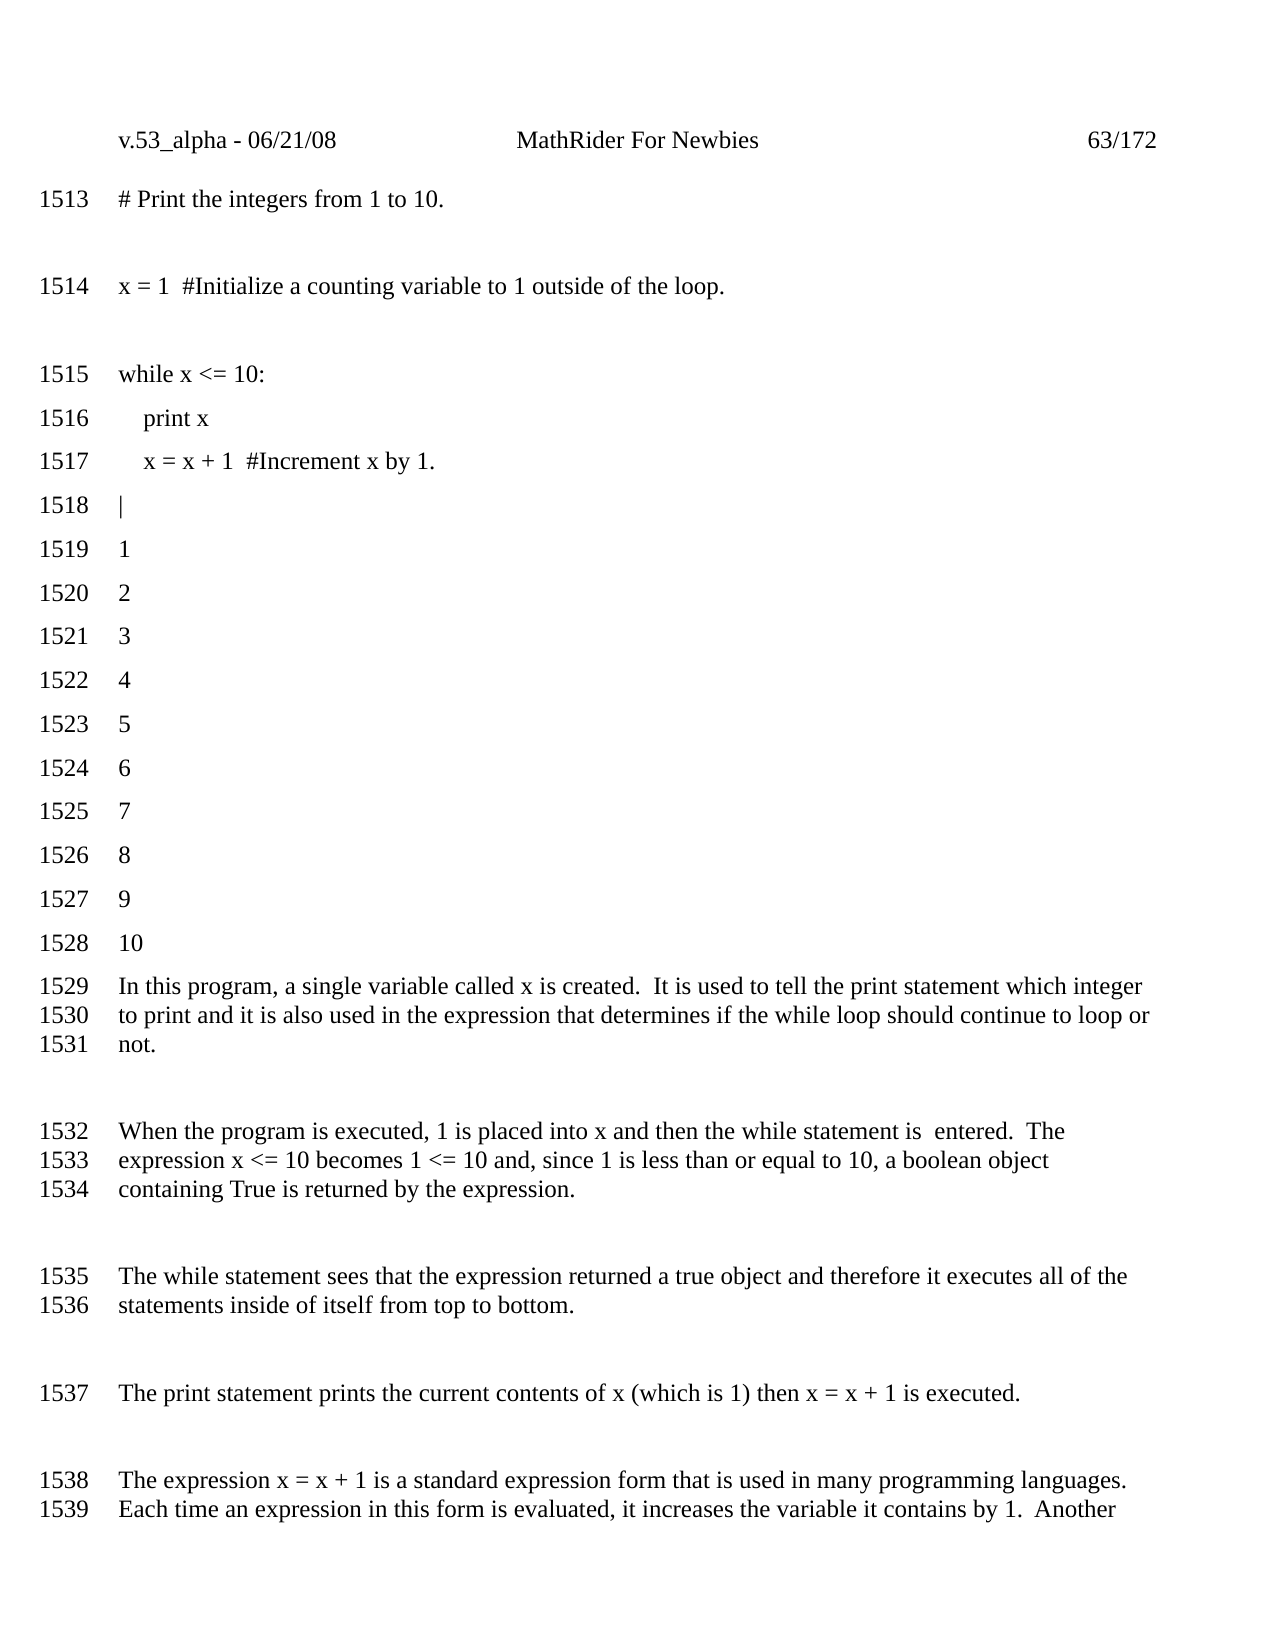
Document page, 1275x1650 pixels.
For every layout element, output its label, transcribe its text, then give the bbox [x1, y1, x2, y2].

text The print statement prints the current contents of x (which is 1) then x = x + 1 is executed. [118, 1378, 1157, 1406]
text 7 [118, 796, 1157, 825]
text | [118, 490, 1157, 519]
text 8 [118, 840, 1157, 869]
text while x <= 10: [118, 359, 1157, 388]
text # Print the integers from 1 to 10. [118, 184, 1157, 213]
text In this program, a single variable called x is created. It is used to tell the print statement which integer to print and it is also used in the expression that determines if the while loop should continue to loop or not. [118, 971, 1157, 1058]
text 10 [118, 928, 1157, 956]
text 2 [118, 578, 1157, 606]
text The expression x = x + 1 is a standard expression form that is used in many programming languages. Each time an expression in this form is evaluated, it increases the variable it contains by 1. Another [118, 1465, 1157, 1523]
text When the program is executed, 1 is placed into x and then the while statement is entered. The expression x <= 10 becomes 1 <= 10 and, since 1 is less than or equal to 10, a boolean object containing True is returned by the expression. [118, 1116, 1157, 1203]
text The while statement sees that the expression returned a true object and therefore it executes all of the statements inside of itself from top to bottom. [118, 1261, 1157, 1319]
text x = 1 #Initialize a counting variable to 1 outside of the loop. [118, 271, 1157, 300]
text 3 [118, 621, 1157, 650]
text 9 [118, 884, 1157, 913]
text x = x + 1 #Increment x by 1. [118, 446, 1157, 475]
text 5 [118, 709, 1157, 738]
text 4 [118, 665, 1157, 694]
text 6 [118, 753, 1157, 781]
text 1 [118, 534, 1157, 563]
text print x [118, 403, 1157, 431]
